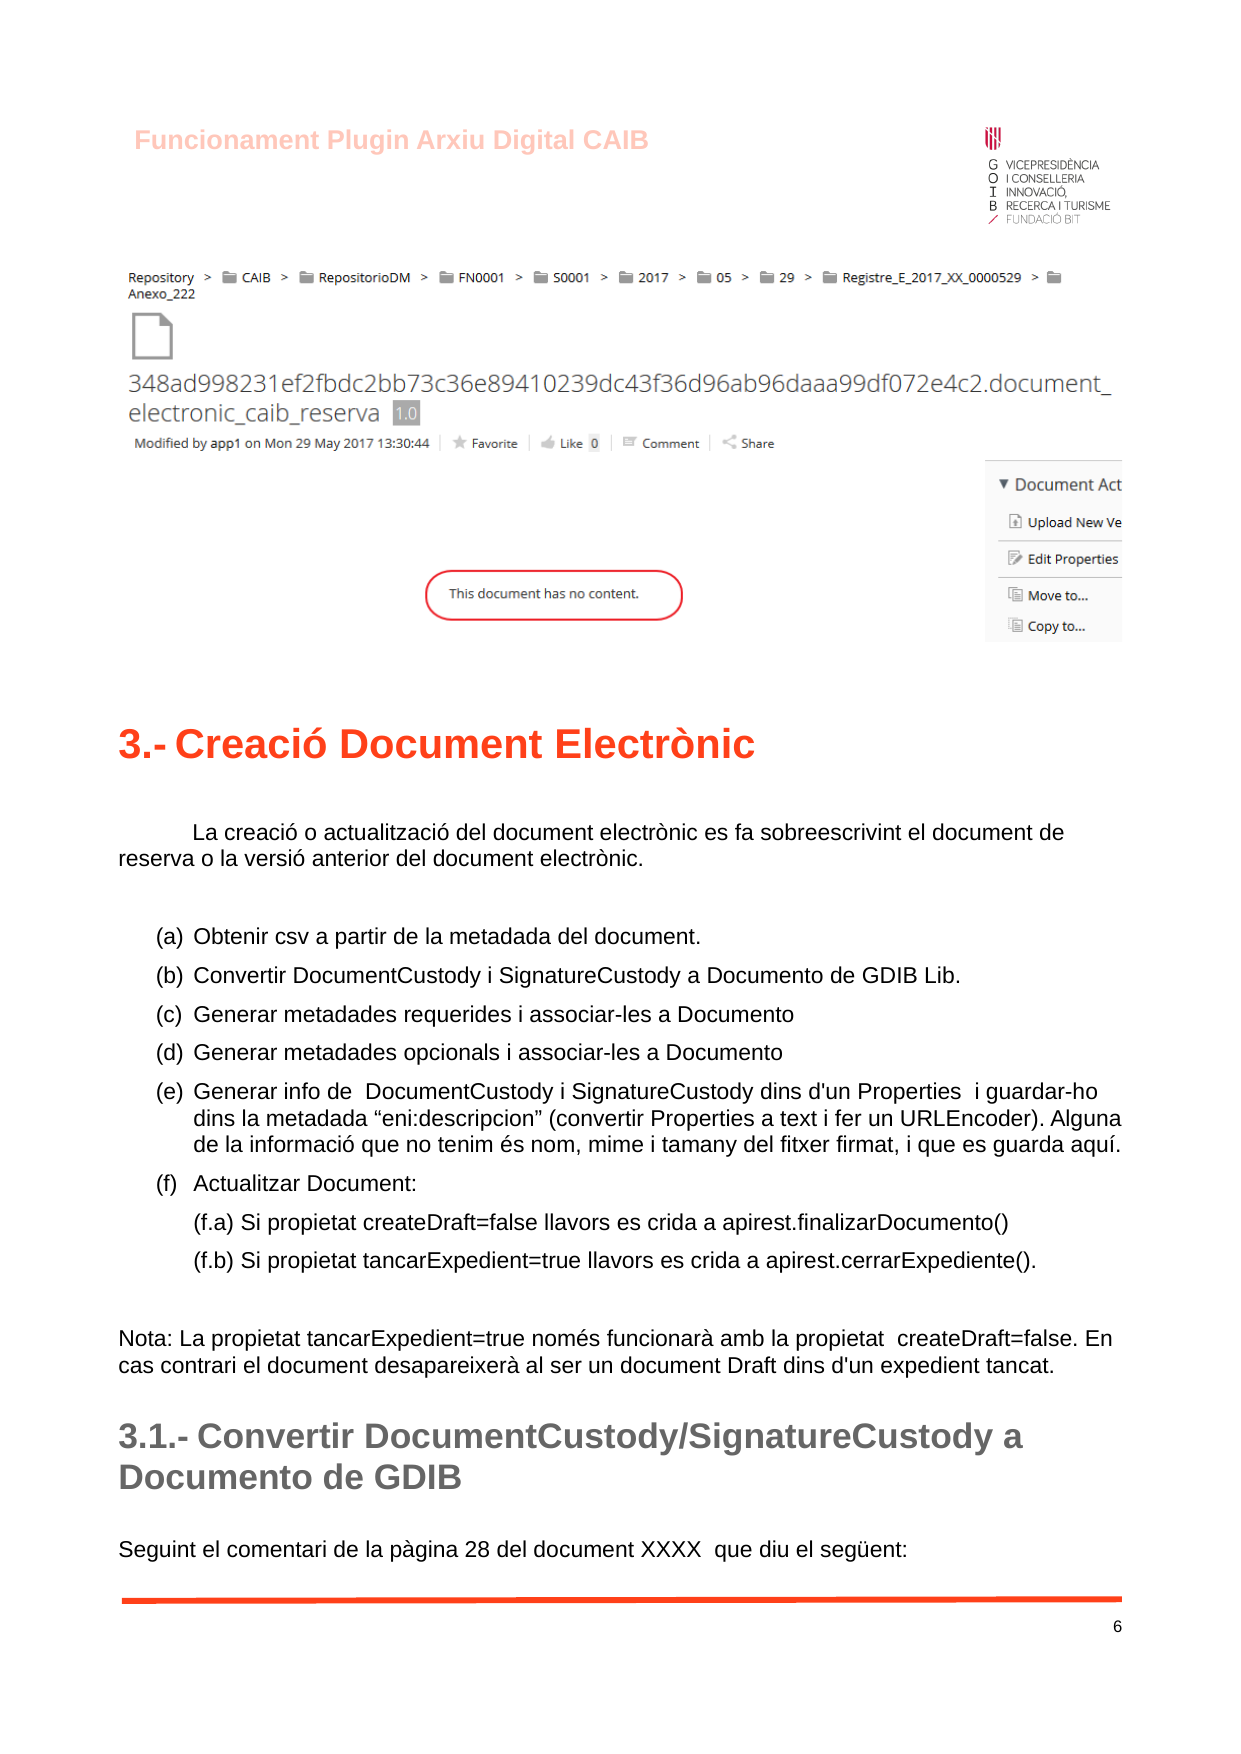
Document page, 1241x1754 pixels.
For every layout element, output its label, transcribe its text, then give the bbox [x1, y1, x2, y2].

list Generar metadades opcionals i associar-les a Documento [156, 1039, 1122, 1066]
list Obtenir csv a partir de la metadada del document. [156, 923, 1122, 949]
list Si propietat createDraft=false llavors es crida a apirest.finalizarDocumento() [193, 1209, 1122, 1235]
picture [118, 268, 1123, 642]
list Actualitzar Document: [156, 1170, 1122, 1196]
text La creació o actualització del document electrònic es fa sobreescrivint el document de reserva o la versió anterior del document electrònic. [118, 819, 1122, 871]
subtitle Convertir DocumentCustody/SignatureCustody a Documento de GDIB [118, 1415, 1122, 1497]
picture [980, 123, 1116, 228]
list Generar info de DocumentCustody i SignatureCustody dins d'un Properties i guardar-ho dins la metadada “eni:descripcion” (convertir Properties a text i fer un URLEncoder). Alguna de la informació que no tenim és nom, mime i tamany del fitxer firmat, i que es guarda aquí. [156, 1078, 1122, 1157]
list Generar metadades requerides i associar-les a Documento [156, 1001, 1122, 1027]
text Nota: La propietat tancarExpedient=true només funcionarà amb la propietat createDraft=false. En cas contrari el document desapareixerà al ser un document Draft dins d'un expedient tancat. [118, 1325, 1122, 1378]
list Convertir DocumentCustody i SignatureCustody a Documento de GDIB Lib. [156, 962, 1122, 988]
text Seguint el comentari de la pàgina 28 del document XXXX que diu el següent: [118, 1536, 1122, 1562]
subtitle Creació Document Electrònic [118, 719, 1122, 767]
list Si propietat tancarExpedient=true llavors es crida a apirest.cerrarExpediente(). [193, 1247, 1122, 1274]
